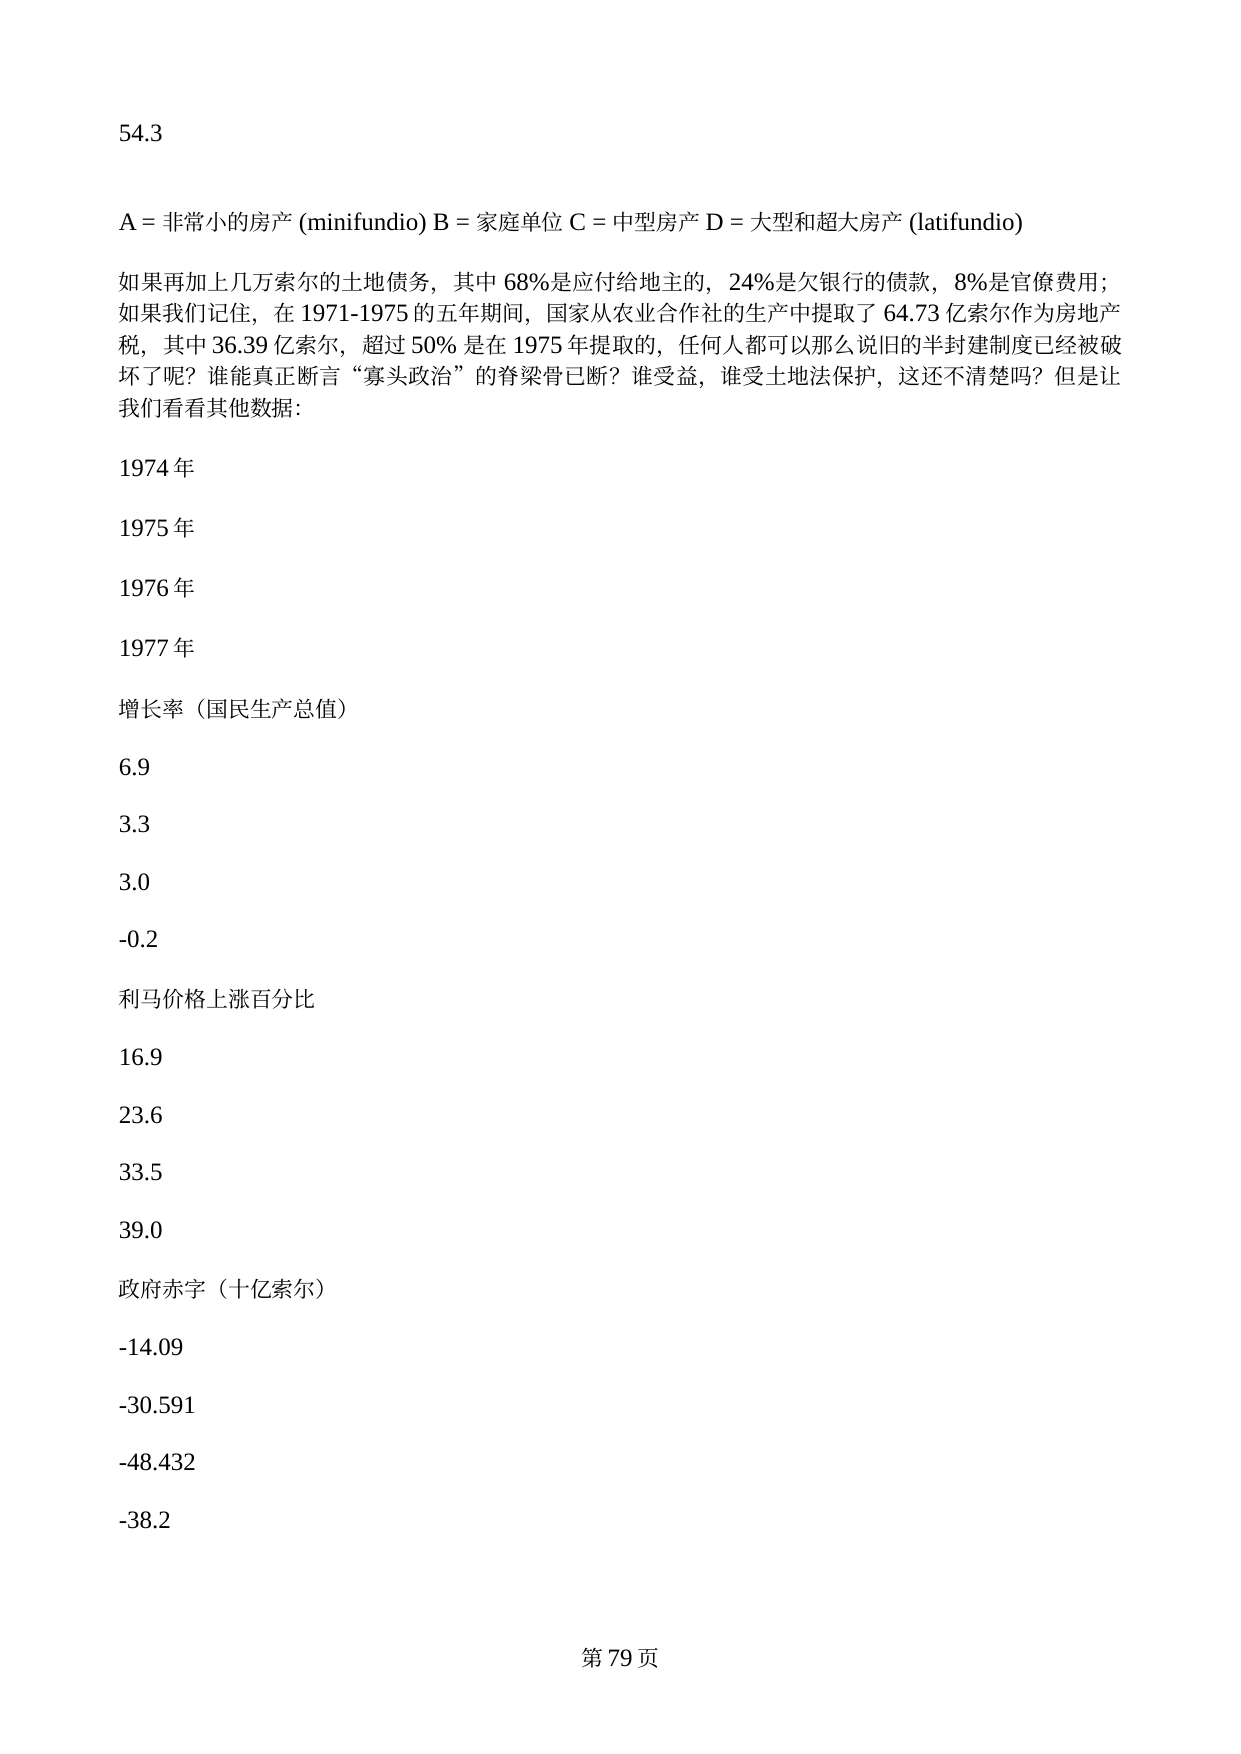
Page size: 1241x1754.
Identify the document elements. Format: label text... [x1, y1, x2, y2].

text -0.2 [118, 924, 1122, 953]
text 39.0 [118, 1215, 1122, 1243]
text 16.9 [118, 1042, 1122, 1071]
text 1976年 [118, 571, 1122, 603]
text 6.9 [118, 752, 1122, 781]
text 54.3 [118, 118, 1122, 147]
text 1974年 [118, 451, 1122, 482]
text 政府赤字（十亿索尔） [118, 1272, 1122, 1304]
text -14.09 [118, 1332, 1122, 1361]
text 3.3 [118, 809, 1122, 838]
text 33.5 [118, 1157, 1122, 1186]
text 23.6 [118, 1100, 1122, 1128]
text 如果再加上几万索尔的土地债务，其中68%是应付给地主的，24%是欠银行的债款，8%是官僚费用；如果我们记住，在1971-1975的五年期间，国家从农业合作社的生产中提取了64.73亿索尔作为房地产税，其中36.39亿索尔，超过50% 是在1975年提取的，任何人都可以那么说旧的半封建制度已经被破坏了呢？谁能真正断言“寡头政治”的脊梁骨已断？谁受益，谁受土地法保护，这还不清楚吗？但是让我们看看其他数据： [118, 265, 1122, 422]
text -38.2 [118, 1505, 1122, 1534]
text 3.0 [118, 867, 1122, 896]
text -30.591 [118, 1390, 1122, 1419]
text 1975年 [118, 511, 1122, 543]
text -48.432 [118, 1447, 1122, 1476]
text 1977年 [118, 632, 1122, 663]
text 增长率（国民生产总值） [118, 692, 1122, 723]
text 利马价格上涨百分比 [118, 982, 1122, 1013]
text A = 非常小的房产 (minifundio) B = 家庭单位 C = 中型房产 D = 大型和超大房产 (latifundio) [118, 205, 1122, 236]
